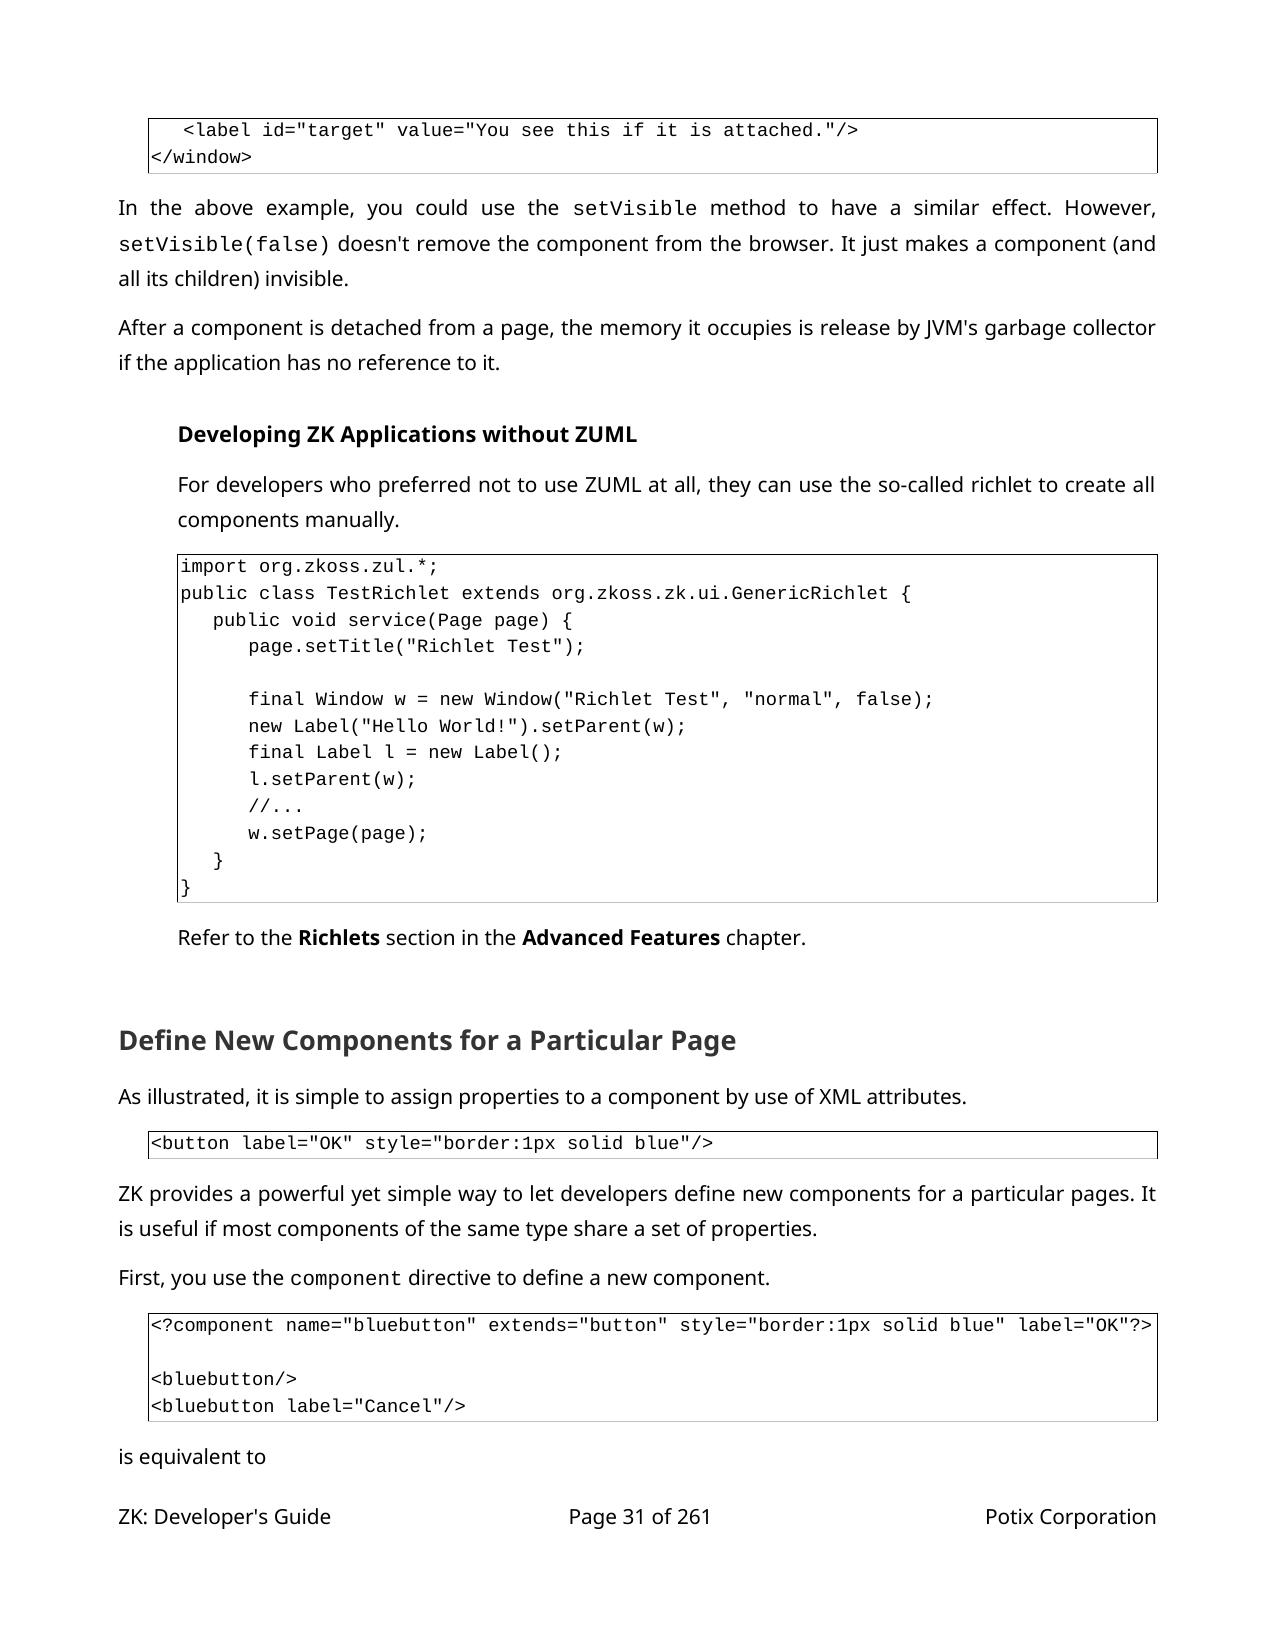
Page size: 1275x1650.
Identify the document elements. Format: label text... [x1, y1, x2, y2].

text In the above example, you could use the setVisible method to have a similar effect. However, setVisible(false) doesn't remove the component from the browser. It just makes a component (and all its children) invisible. [118, 193, 1157, 292]
text } [178, 875, 1157, 902]
text <label id="target" value="You see this if it is attached."/> [149, 119, 1157, 142]
text is equivalent to [118, 1442, 1157, 1470]
text <?component name="bluebutton" extends="button" style="border:1px solid blue" label="OK"?> [149, 1314, 1157, 1337]
text As illustrated, it is simple to assign properties to a component by use of XML attributes. [118, 1082, 1157, 1111]
subtitle Define New Components for a Particular Page [118, 1022, 1157, 1059]
text Refer to the Richlets section in the Advanced Features chapter. [177, 923, 1157, 951]
text <bluebutton label="Cancel"/> [149, 1394, 1157, 1421]
text w.setPage(page); } [178, 821, 1157, 872]
text First, you use the component directive to define a new component. [118, 1263, 1157, 1292]
text import org.zkoss.zul.*; [178, 555, 1157, 578]
text For developers who preferred not to use ZUML at all, they can use the so-called richlet to create all components manually. [177, 470, 1157, 533]
text //... [178, 794, 1157, 818]
text After a component is detached from a page, the memory it occupies is release by JVM's garbage collector if the application has no reference to it. [118, 313, 1157, 377]
text <bluebutton/> [149, 1367, 1157, 1391]
text </window> [149, 145, 1157, 173]
text <button label="OK" style="border:1px solid blue"/> [149, 1132, 1157, 1158]
subtitle Developing ZK Applications without ZUML [177, 419, 1157, 449]
text public class TestRichlet extends org.zkoss.zk.ui.GenericRichlet { public void service(Page page) { page.setTitle("Richlet Test"); final Window w = new Window("Richlet Test", "normal", false); new Label("Hello World!").setParent(w); final Label l = new Label(); l.setParent(w); [178, 581, 1157, 791]
text ZK provides a powerful yet simple way to let developers define new components for a particular pages. It is useful if most components of the same type share a set of properties. [118, 1179, 1157, 1243]
